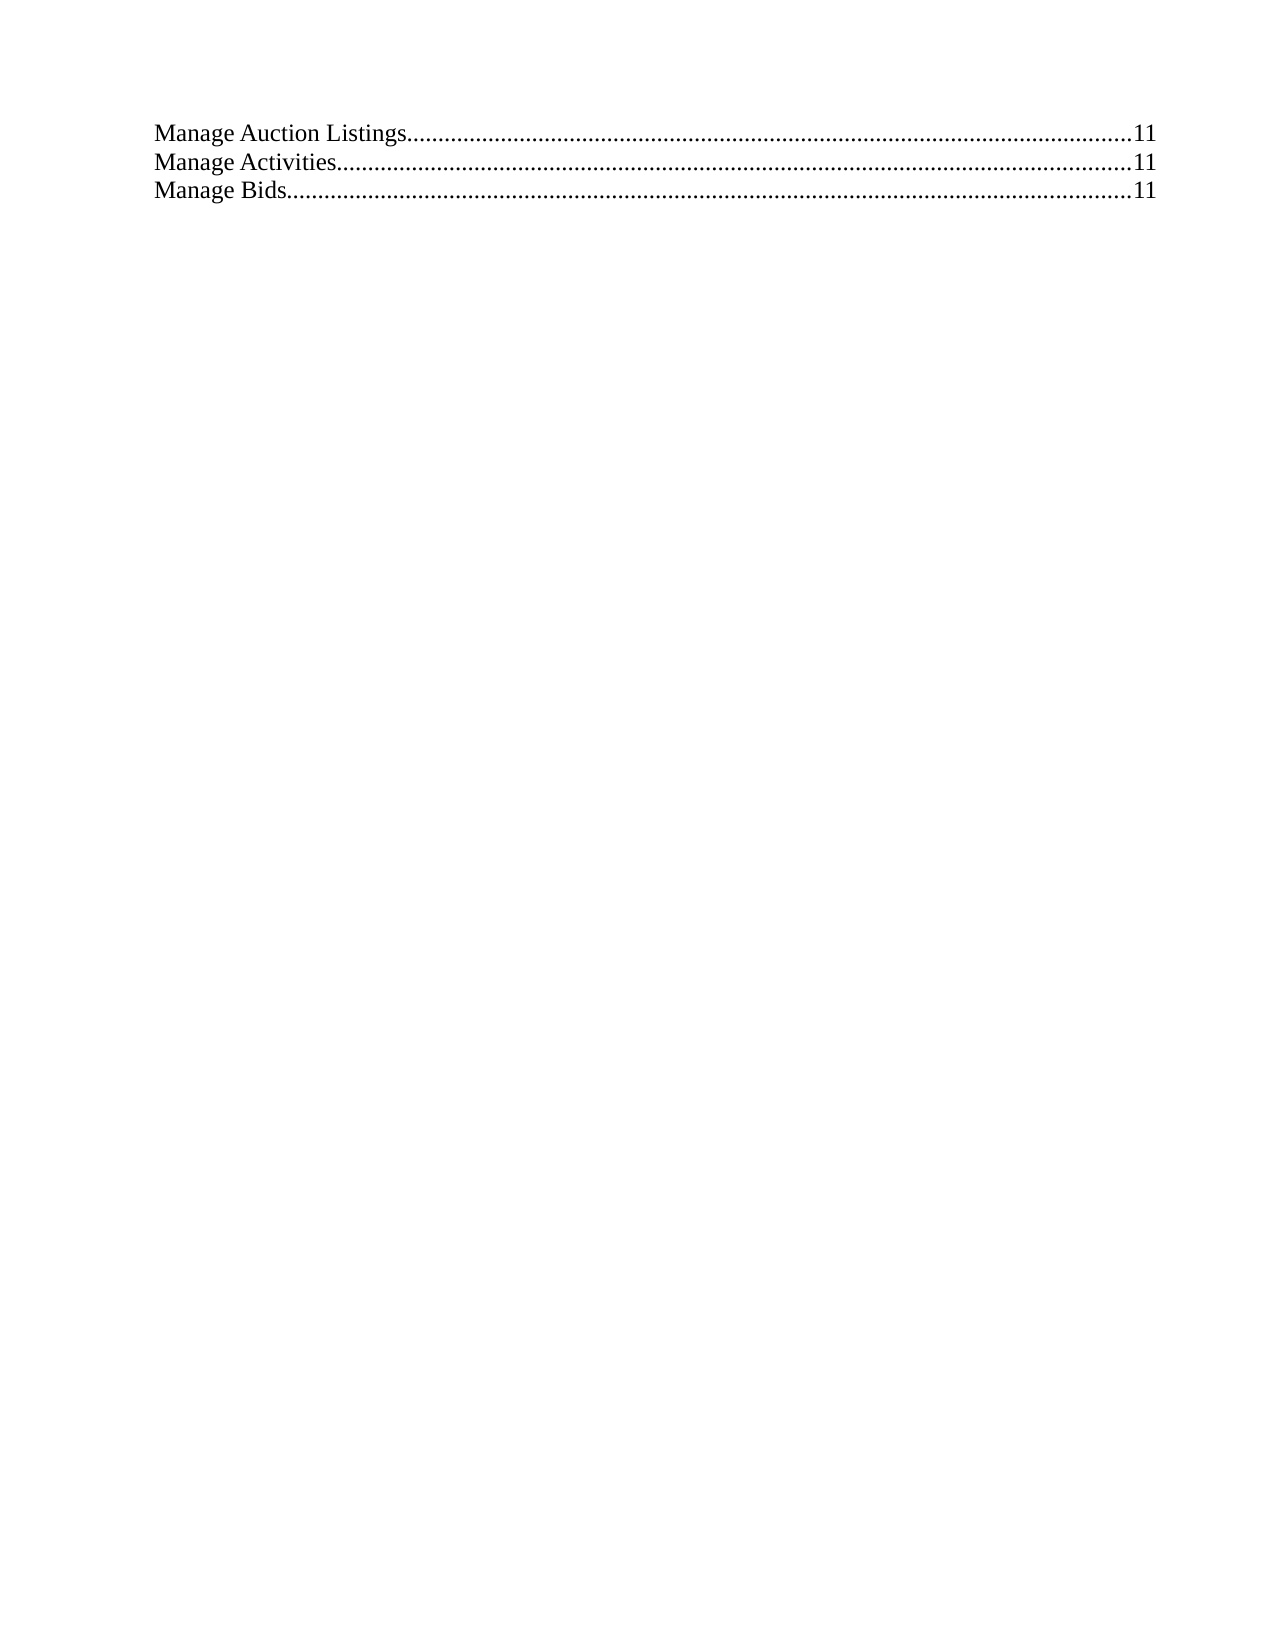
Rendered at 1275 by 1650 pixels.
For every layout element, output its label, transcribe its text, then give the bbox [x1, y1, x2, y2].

text Manage Bids 11 [148, 176, 1157, 204]
text Manage Auction Listings 11 [148, 118, 1157, 147]
text Manage Activities 11 [148, 147, 1157, 176]
